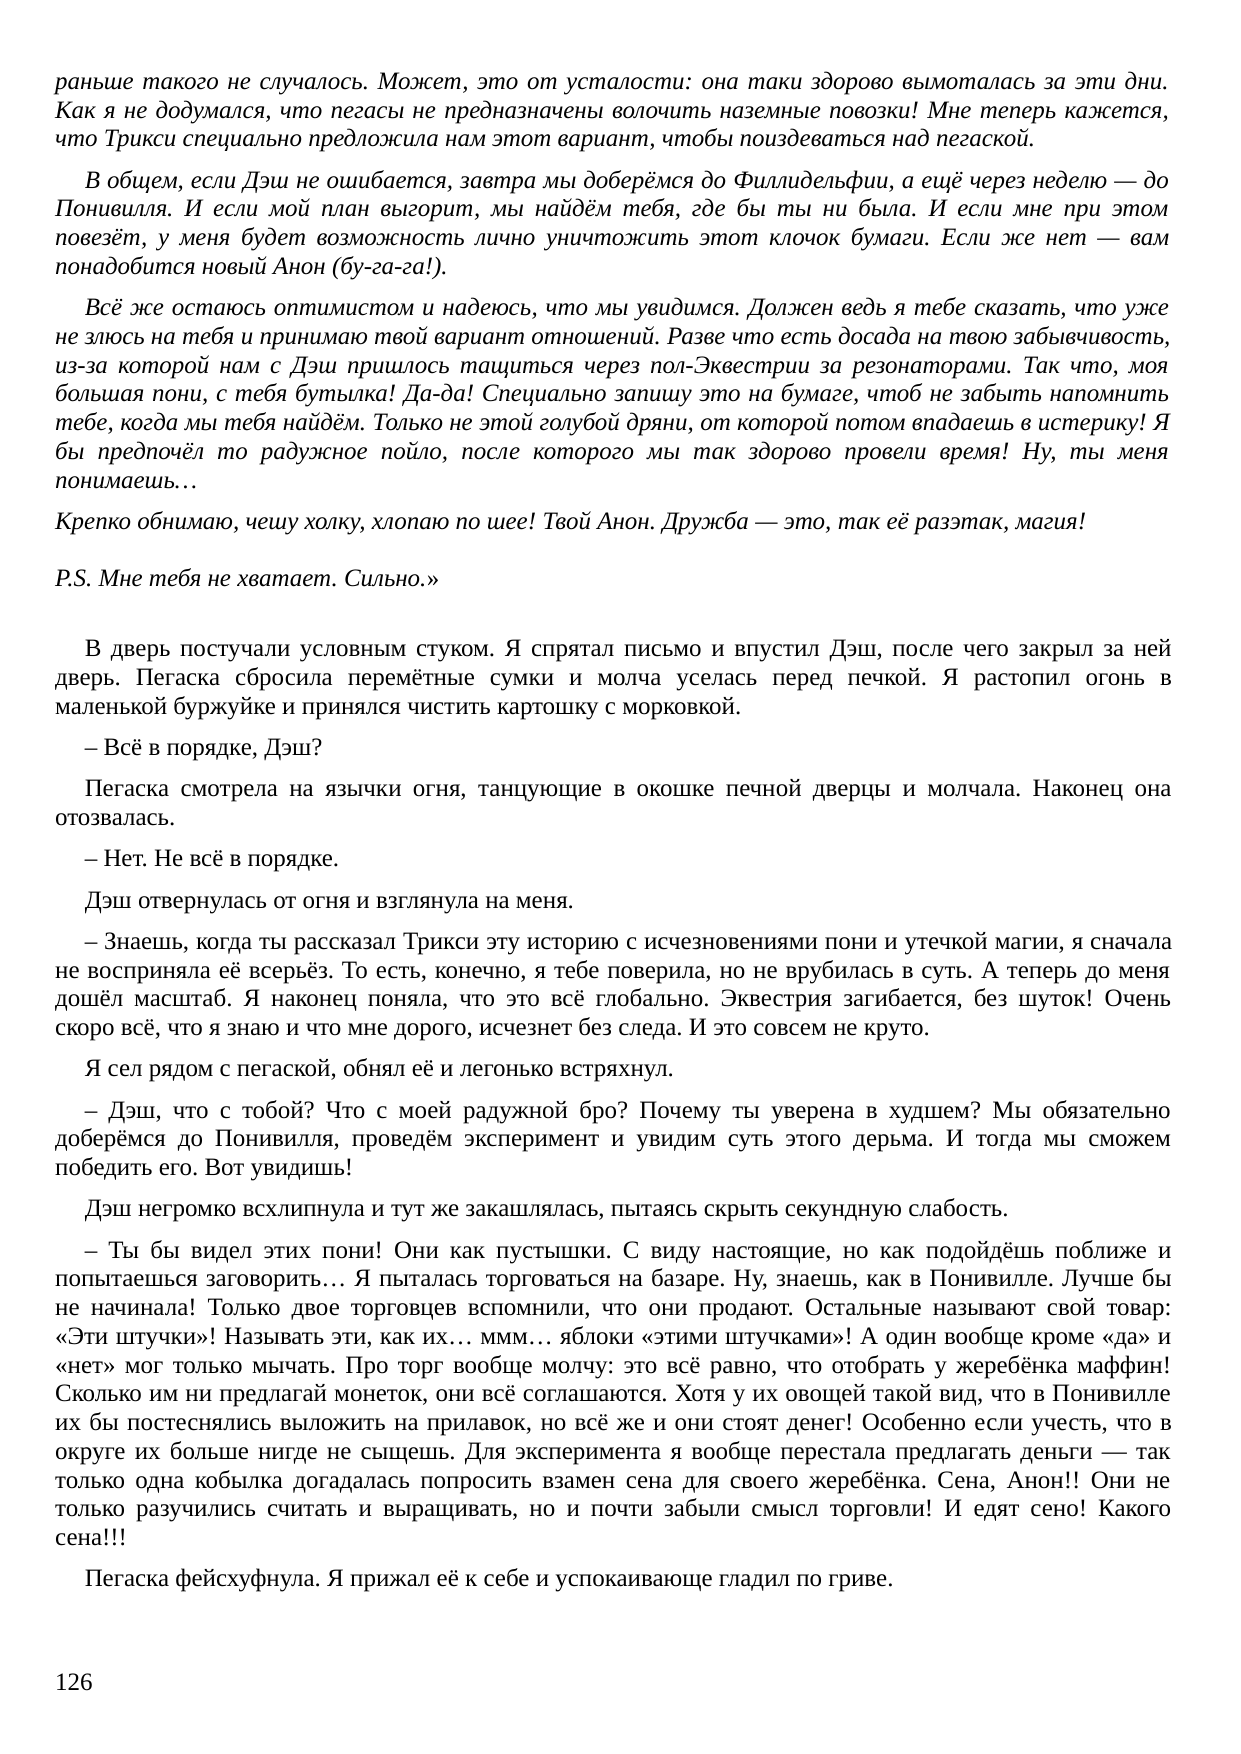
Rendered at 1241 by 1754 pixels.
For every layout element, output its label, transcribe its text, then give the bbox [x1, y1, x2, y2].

text Пегаска смотрела на язычки огня, танцующие в окошке печной дверцы и молчала. Наконец она отозвалась. [55, 773, 1173, 831]
text Крепко обнимаю, чешу холку, хлопаю по шее! Твой Анон. Дружба — это, так её разэтак, магия! [55, 506, 1173, 535]
text – Всё в порядке, Дэш? [55, 732, 1173, 761]
text – Знаешь, когда ты рассказал Трикси эту историю с исчезновениями пони и утечкой магии, я сначала не восприняла её всерьёз. То есть, конечно, я тебе поверила, но не врубилась в суть. А теперь до меня дошёл масштаб. Я наконец поняла, что это всё глобально. Эквестрия загибается, без шуток! Очень скоро всё, что я знаю и что мне дорого, исчезнет без следа. И это совсем не круто. [55, 926, 1173, 1041]
text В дверь постучали условным стуком. Я спрятал письмо и впустил Дэш, после чего закрыл за ней дверь. Пегаска сбросила перемётные сумки и молча уселась перед печкой. Я растопил огонь в маленькой буржуйке и принялся чистить картошку с морковкой. [55, 633, 1173, 720]
text Пегаска фейсхуфнула. Я прижал её к себе и успокаивающе гладил по гриве. [55, 1563, 1173, 1592]
text P.S. Мне тебя не хватает. Сильно.» [55, 563, 1173, 592]
text Я сел рядом с пегаской, обнял её и легонько встряхнул. [55, 1053, 1173, 1082]
text – Дэш, что с тобой? Что с моей радужной бро? Почему ты уверена в худшем? Мы обязательно доберёмся до Понивилля, проведём эксперимент и увидим суть этого дерьма. И тогда мы сможем победить его. Вот увидишь! [55, 1095, 1173, 1181]
text В общем, если Дэш не ошибается, завтра мы доберёмся до Филлидельфии, а ещё через неделю — до Понивилля. И если мой план выгорит, мы найдём тебя, где бы ты ни была. И если мне при этом повезёт, у меня будет возможность лично уничтожить этот клочок бумаги. Если же нет — вам понадобится новый Анон (бу-га-га!). [55, 165, 1173, 280]
text раньше такого не случалось. Может, это от усталости: она таки здорово вымоталась за эти дни. Как я не додумался, что пегасы не предназначены волочить наземные повозки! Мне теперь кажется, что Трикси специально предложила нам этот вариант, чтобы поиздеваться над пегаской. [55, 66, 1173, 152]
text Всё же остаюсь оптимистом и надеюсь, что мы увидимся. Должен ведь я тебе сказать, что уже не злюсь на тебя и принимаю твой вариант отношений. Разве что есть досада на твою забывчивость, из-за которой нам с Дэш пришлось тащиться через пол-Эквестрии за резонаторами. Так что, моя большая пони, с тебя бутылка! Да-да! Специально запишу это на бумаге, чтоб не забыть напомнить тебе, когда мы тебя найдём. Только не этой голубой дряни, от которой потом впадаешь в истерику! Я бы предпочёл то радужное пойло, после которого мы так здорово провели время! Ну, ты меня понимаешь… [55, 292, 1173, 493]
text – Нет. Не всё в порядке. [55, 843, 1173, 872]
text Дэш отвернулась от огня и взглянула на меня. [55, 885, 1173, 913]
text – Ты бы видел этих пони! Они как пустышки. С виду настоящие, но как подойдёшь поближе и попытаешься заговорить… Я пыталась торговаться на базаре. Ну, знаешь, как в Понивилле. Лучше бы не начинала! Только двое торговцев вспомнили, что они продают. Остальные называют свой товар: «Эти штучки»! Называть эти, как их… ммм… яблоки «этими штучками»! А один вообще кроме «да» и «нет» мог только мычать. Про торг вообще молчу: это всё равно, что отобрать у жеребёнка маффин! Сколько им ни предлагай монеток, они всё соглашаются. Хотя у их овощей такой вид, что в Понивилле их бы постеснялись выложить на прилавок, но всё же и они стоят денег! Особенно если учесть, что в округе их больше нигде не сыщешь. Для эксперимента я вообще перестала предлагать деньги — так только одна кобылка догадалась попросить взамен сена для своего жеребёнка. Сена, Анон!! Они не только разучились считать и выращивать, но и почти забыли смысл торговли! И едят сено! Какого сена!!! [55, 1235, 1173, 1551]
text Дэш негромко всхлипнула и тут же закашлялась, пытаясь скрыть секундную слабость. [55, 1193, 1173, 1222]
